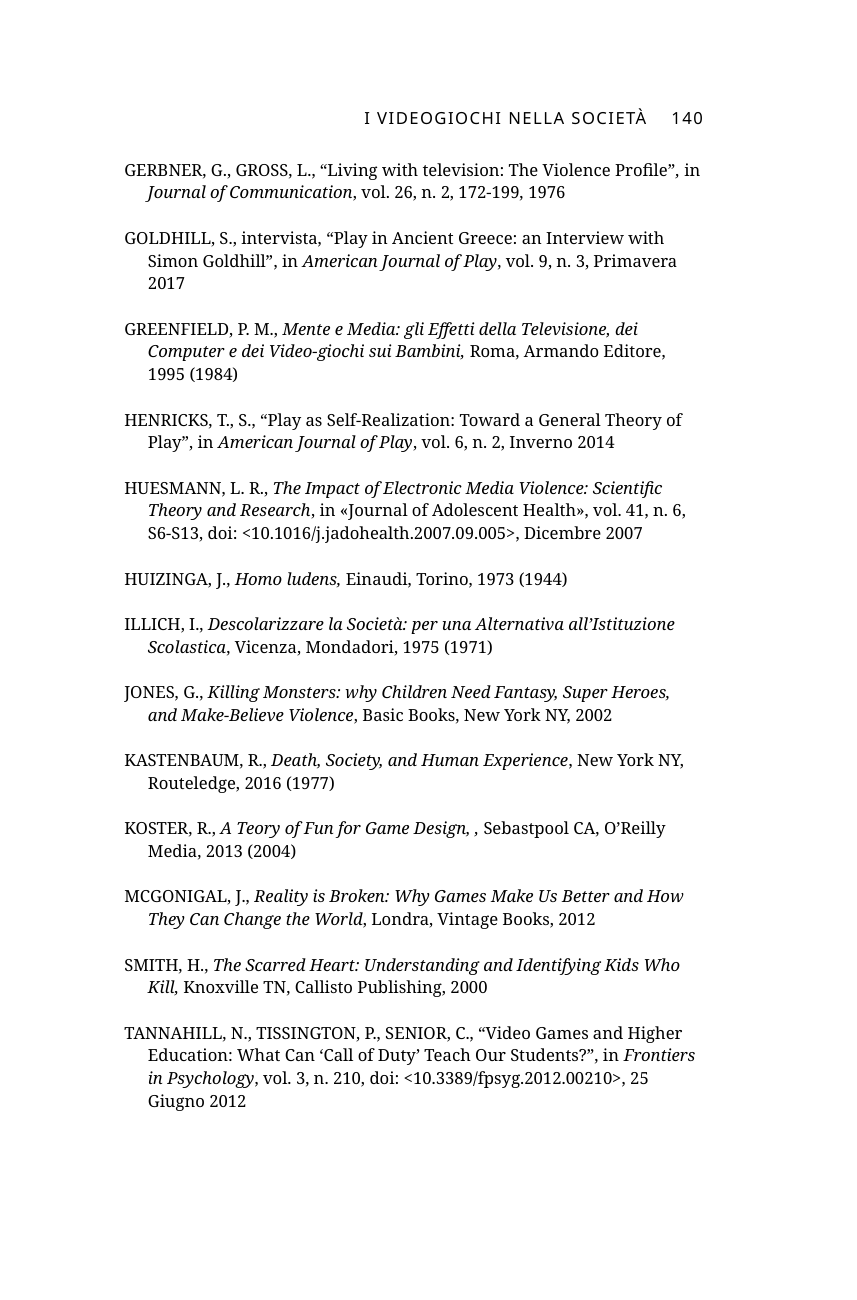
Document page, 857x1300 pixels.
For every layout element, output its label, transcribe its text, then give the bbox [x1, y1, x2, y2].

text GERBNER, G., GROSS, L., “Living with television: The Violence Profile”, in Journal of Communication, vol. 26, n. 2, 172-199, 1976 [124, 158, 703, 204]
text ILLICH, I., Descolarizzare la Società: per una Alternativa all’Istituzione Scolastica, Vicenza, Mondadori, 1975 (1971) [124, 613, 703, 658]
text GOLDHILL, S., intervista, “Play in Ancient Greece: an Interview with Simon Goldhill”, in American Journal of Play, vol. 9, n. 3, Primavera 2017 [124, 227, 703, 295]
text SMITH, H., The Scarred Heart: Understanding and Identifying Kids Who Kill, Knoxville TN, Callisto Publishing, 2000 [124, 953, 703, 999]
text KASTENBAUM, R., Death, Society, and Human Experience, New York NY, Routeledge, 2016 (1977) [124, 749, 703, 794]
text MCGONIGAL, J., Reality is Broken: Why Games Make Us Better and How They Can Change the World, Londra, Vintage Books, 2012 [124, 885, 703, 931]
text GREENFIELD, P. M., Mente e Media: gli Effetti della Televisione, dei Computer e dei Video-giochi sui Bambini, Roma, Armando Editore, 1995 (1984) [124, 317, 703, 386]
text HUESMANN, L. R., The Impact of Electronic Media Violence: Scientific Theory and Research, in «Journal of Adolescent Health», vol. 41, n. 6, S6-S13, doi: <10.1016/j.jadohealth.2007.09.005>, Dicembre 2007 [124, 476, 703, 544]
text HENRICKS, T., S., “Play as Self-Realization: Toward a General Theory of Play”, in American Journal of Play, vol. 6, n. 2, Inverno 2014 [124, 408, 703, 454]
text TANNAHILL, N., TISSINGTON, P., SENIOR, C., “Video Games and Higher Education: What Can ‘Call of Duty’ Teach Our Students?”, in Frontiers in Psychology, vol. 3, n. 210, doi: <10.3389/fpsyg.2012.00210>, 25 Giugno 2012 [124, 1021, 703, 1112]
text JONES, G., Killing Monsters: why Children Need Fantasy, Super Heroes, and Make-Believe Violence, Basic Books, New York NY, 2002 [124, 681, 703, 726]
text HUIZINGA, J., Homo ludens, Einaudi, Torino, 1973 (1944) [124, 567, 703, 590]
text KOSTER, R., A Teory of Fun for Game Design, , Sebastpool CA, O’Reilly Media, 2013 (2004) [124, 817, 703, 862]
